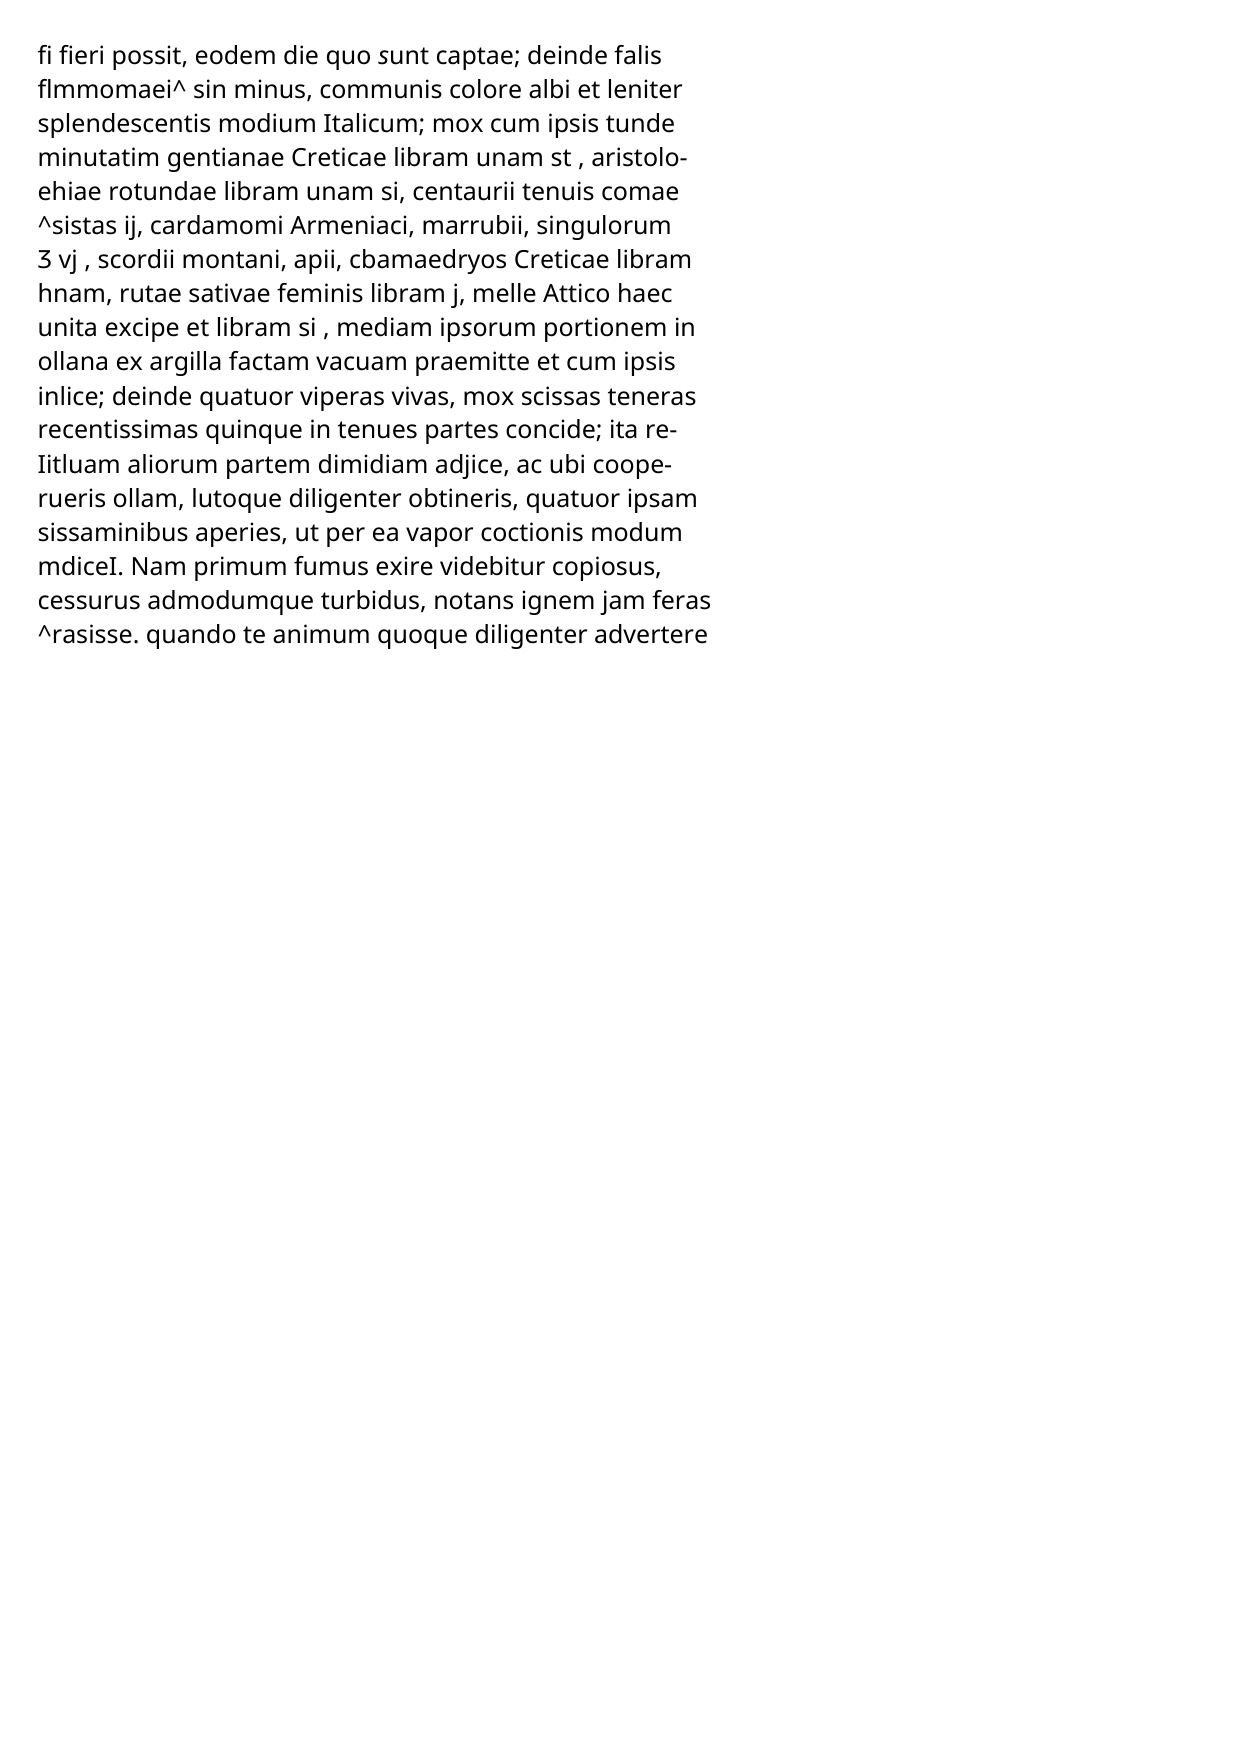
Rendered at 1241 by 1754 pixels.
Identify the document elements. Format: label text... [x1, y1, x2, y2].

text fi fieri possit, eodem die quo sunt captae; deinde falis flmmomaei^ sin minus, communis colore albi et leniter splendescentis modium Italicum; mox cum ipsis tunde minutatim gentianae Creticae libram unam st , aristolo- ehiae rotundae libram unam si, centaurii tenuis comae ^sistas ij, cardamomi Armeniaci, marrubii, singulorum Ʒ vj , scordii montani, apii, cbamaedryos Creticae libram hnam, rutae sativae feminis libram j, melle Attico haec unita excipe et libram si , mediam ipsorum portionem in ollana ex argilla factam vacuam praemitte et cum ipsis inlice; deinde quatuor viperas vivas, mox scissas teneras recentissimas quinque in tenues partes concide; ita re- Iitluam aliorum partem dimidiam adjice, ac ubi coope- rueris ollam, lutoque diligenter obtineris, quatuor ipsam sissaminibus aperies, ut per ea vapor coctionis modum mdiceI. Nam primum fumus exire videbitur copiosus, cessurus admodumque turbidus, notans ignem jam feras ^rasisse. quando te animum quoque diligenter advertere [37, 37, 1203, 651]
